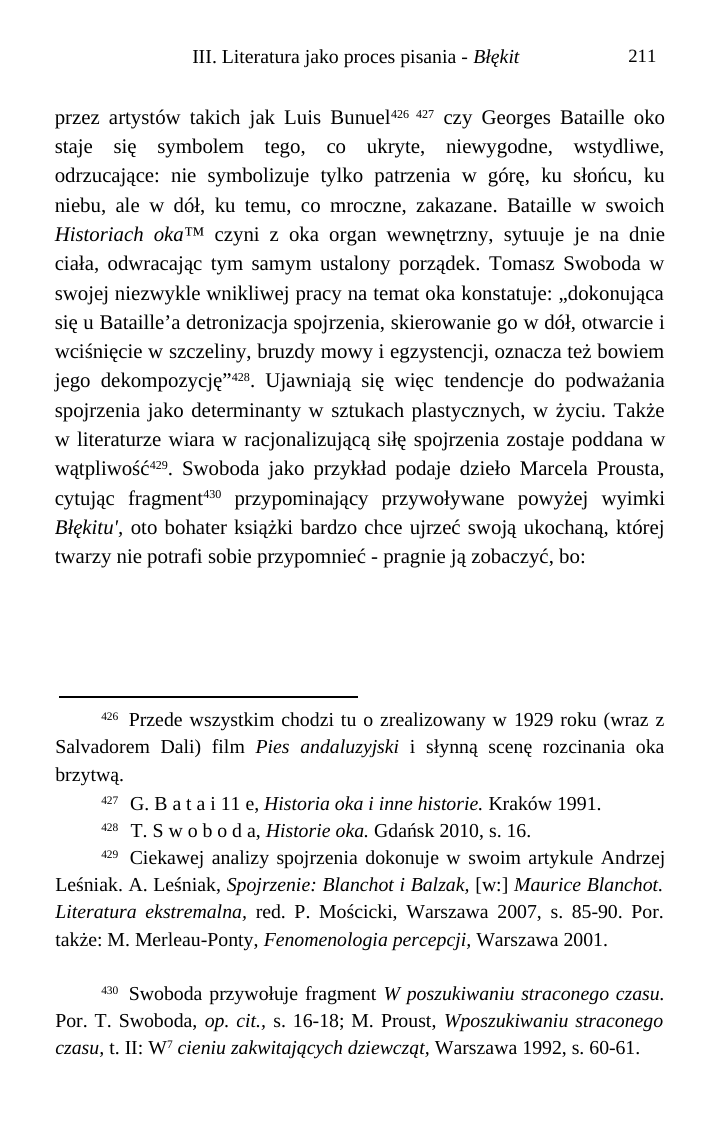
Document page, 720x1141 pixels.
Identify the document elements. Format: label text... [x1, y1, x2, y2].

text 430 Swoboda przywołuje fragment W poszukiwaniu straconego czasu. Por. T. Swoboda, op. cit., s. 16-18; M. Proust, Wposzukiwa­niu straconego czasu, t. II: W7 cieniu zakwitających dziewcząt, Warsza­wa 1992, s. 60-61. [55, 981, 665, 1059]
text 428 T. S w o b o d a, Historie oka. Gdańsk 2010, s. 16. [55, 819, 665, 840]
text 427 G. B a t a i 11 e, Historia oka i inne historie. Kraków 1991. [55, 792, 665, 813]
text 211 [628, 45, 661, 67]
text przez artystów takich jak Luis Bunuel426 427 czy Georges Bataille oko staje się symbolem tego, co ukryte, niewygodne, wstydliwe, odrzucające: nie symbolizuje tylko patrzenia w górę, ku słońcu, ku niebu, ale w dół, ku temu, co mroczne, zakazane. Bataille w swoich Historiach oka™ czyni z oka organ wewnętrzny, sytu­uje je na dnie ciała, odwracając tym samym ustalony porządek. Tomasz Swoboda w swojej niezwykle wnikliwej pracy na temat oka konstatuje: „dokonująca się u Bataille’a detronizacja spoj­rzenia, skierowanie go w dół, otwarcie i wciśnięcie w szczeliny, bruzdy mowy i egzystencji, oznacza też bowiem jego dekompo­zycję”428. Ujawniają się więc tendencje do podważania spojrze­nia jako determinanty w sztukach plastycznych, w życiu. Także w literaturze wiara w racjonalizującą siłę spojrzenia zostaje pod­dana w wątpliwość429. Swoboda jako przykład podaje dzieło Marcela Prousta, cytując fragment430 przypominający przywoły­wane powyżej wyimki Błękitu', oto bohater książki bardzo chce ujrzeć swoją ukochaną, której twarzy nie potrafi sobie przypo­mnieć - pragnie ją zobaczyć, bo: [54, 105, 665, 568]
text 426 Przede wszystkim chodzi tu o zrealizowany w 1929 roku (wraz z Salvadorem Dali) film Pies andaluzyjski i słynną scenę rozcinania oka brzytwą. [55, 708, 665, 785]
text 429 Ciekawej analizy spojrzenia dokonuje w swoim artykule An­drzej Leśniak. A. Leśniak, Spojrzenie: Blanchot i Balzak, [w:] Mau­rice Blanchot. Literatura ekstremalna, red. P. Mościcki, Warszawa 2007, s. 85-90. Por. także: M. Merleau-Ponty, Fenomenologia percepcji, Warszawa 2001. [55, 846, 665, 951]
text III. Literatura jako proces pisania - Błękit [192, 45, 528, 68]
